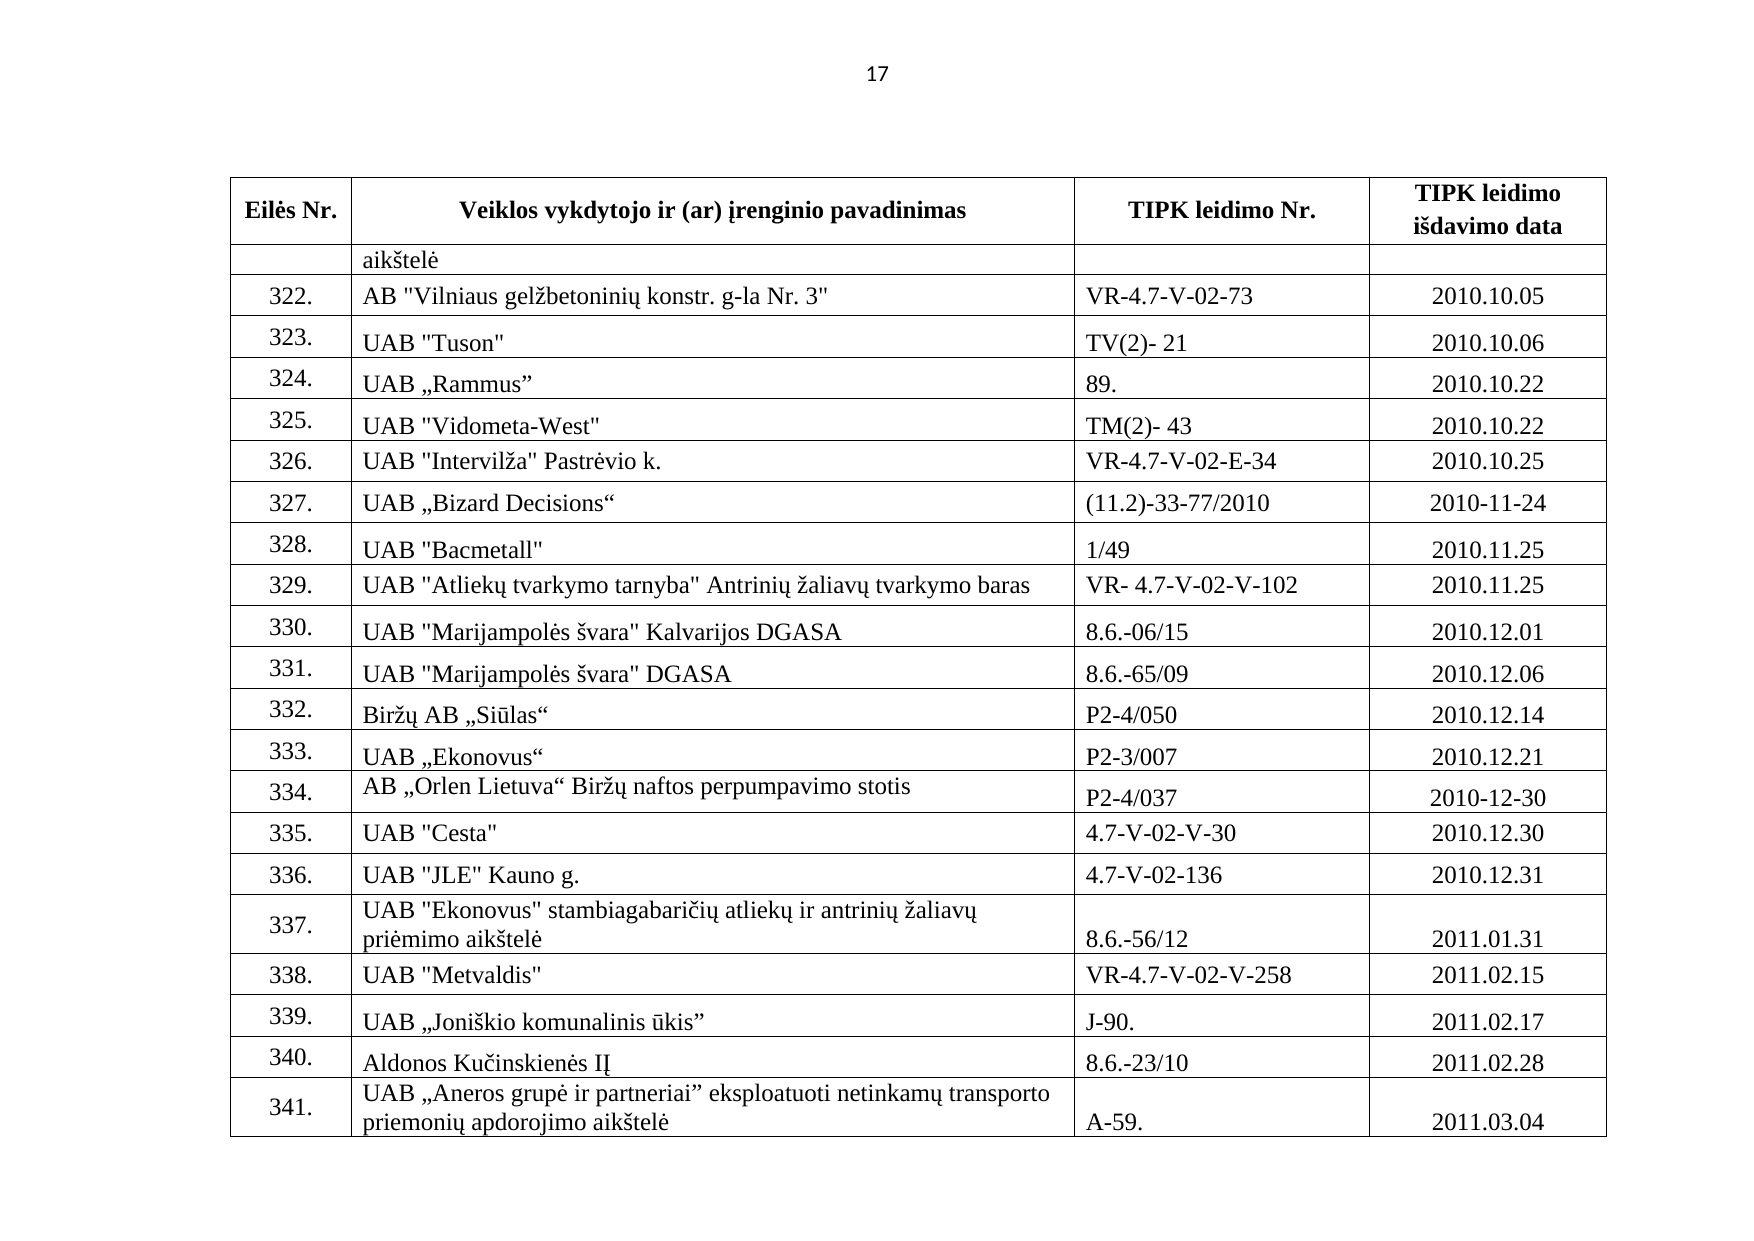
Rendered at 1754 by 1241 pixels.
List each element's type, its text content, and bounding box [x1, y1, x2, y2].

table_cell 325. [231, 399, 351, 439]
table_cell 335. [231, 813, 351, 853]
table_cell J-90. [1075, 995, 1369, 1036]
table_cell 338. [231, 954, 351, 994]
table_cell 8.6.-23/10 [1075, 1037, 1369, 1077]
table_cell 2010.10.22 [1370, 358, 1606, 398]
table_cell 2010.12.01 [1370, 606, 1606, 646]
table_cell P2-3/007 [1075, 730, 1369, 770]
table_cell UAB „Aneros grupė ir partneriai” eksploatuoti netinkamų transporto priemonių apdorojimo aikštelė [352, 1078, 1074, 1136]
table_cell UAB „Rammus” [352, 358, 1074, 398]
table_cell UAB „Ekonovus“ [352, 730, 1074, 770]
table_cell 4.7-V-02-V-30 [1075, 813, 1369, 853]
table_cell 324. [231, 358, 351, 398]
table_cell UAB "Cesta" [352, 813, 1074, 853]
table_cell VR-4.7-V-02-V-258 [1075, 954, 1369, 994]
table_cell 8.6.-06/15 [1075, 606, 1369, 646]
table_cell 330. [231, 606, 351, 646]
table_cell Biržų AB „Siūlas“ [352, 689, 1074, 729]
table_cell 340. [231, 1037, 351, 1077]
table_cell TM(2)- 43 [1075, 399, 1369, 439]
table_cell 336. [231, 854, 351, 894]
table_cell 323. [231, 316, 351, 357]
table_cell 341. [231, 1078, 351, 1136]
table_cell 2010.10.05 [1370, 275, 1606, 315]
table_cell 2010.10.25 [1370, 441, 1606, 481]
table_cell 334. [231, 771, 351, 812]
table_header TIPK leidimo išdavimo data [1370, 178, 1606, 244]
table_cell UAB „Joniškio komunalinis ūkis” [352, 995, 1074, 1036]
table_cell 2010.11.25 [1370, 565, 1606, 605]
table_cell UAB "Marijampolės švara" Kalvarijos DGASA [352, 606, 1074, 646]
table_cell 2010.10.22 [1370, 399, 1606, 439]
table_cell 331. [231, 647, 351, 688]
table_cell 2010.12.30 [1370, 813, 1606, 853]
table_cell 328. [231, 523, 351, 563]
table_cell UAB "JLE" Kauno g. [352, 854, 1074, 894]
table_cell 2011.03.04 [1370, 1078, 1606, 1136]
table_cell 337. [231, 895, 351, 953]
table_cell 326. [231, 441, 351, 481]
table_header Eilės Nr. [231, 178, 351, 244]
table_cell 2010.10.06 [1370, 316, 1606, 357]
table_cell UAB "Vidometa-West" [352, 399, 1074, 439]
table_cell 2010.12.14 [1370, 689, 1606, 729]
table_cell 2010.12.21 [1370, 730, 1606, 770]
table_cell 332. [231, 689, 351, 729]
table_cell A-59. [1075, 1078, 1369, 1136]
table_cell 2010-12-30 [1370, 771, 1606, 812]
table_cell 322. [231, 275, 351, 315]
table_cell 2011.02.17 [1370, 995, 1606, 1036]
table_cell 327. [231, 482, 351, 522]
table_cell P2-4/037 [1075, 771, 1369, 812]
table_cell 2010.12.06 [1370, 647, 1606, 688]
table_cell TV(2)- 21 [1075, 316, 1369, 357]
table_cell VR- 4.7-V-02-V-102 [1075, 565, 1369, 605]
table_cell UAB „Bizard Decisions“ [352, 482, 1074, 522]
table_cell 2011.02.15 [1370, 954, 1606, 994]
table_cell 1/49 [1075, 523, 1369, 563]
table_cell UAB "Intervilža" Pastrėvio k. [352, 441, 1074, 481]
table_cell AB "Vilniaus gelžbetoninių konstr. g-la Nr. 3" [352, 275, 1074, 315]
table_cell VR-4.7-V-02-E-34 [1075, 441, 1369, 481]
table_cell [1075, 245, 1369, 274]
table_header Veiklos vykdytojo ir (ar) įrenginio pavadinimas [352, 178, 1074, 244]
table_cell UAB "Atliekų tvarkymo tarnyba" Antrinių žaliavų tvarkymo baras [352, 565, 1074, 605]
table_cell UAB "Marijampolės švara" DGASA [352, 647, 1074, 688]
table_cell VR-4.7-V-02-73 [1075, 275, 1369, 315]
table_cell [1370, 245, 1606, 274]
table_cell 8.6.-65/09 [1075, 647, 1369, 688]
table_cell [231, 245, 351, 274]
table_cell UAB "Metvaldis" [352, 954, 1074, 994]
table_cell 8.6.-56/12 [1075, 895, 1369, 953]
table_cell 4.7-V-02-136 [1075, 854, 1369, 894]
table_cell aikštelė [352, 245, 1074, 274]
table_cell 2011.01.31 [1370, 895, 1606, 953]
table_cell 329. [231, 565, 351, 605]
table_cell 339. [231, 995, 351, 1036]
table_cell (11.2)-33-77/2010 [1075, 482, 1369, 522]
table_cell P2-4/050 [1075, 689, 1369, 729]
table_cell 333. [231, 730, 351, 770]
table_cell 2010-11-24 [1370, 482, 1606, 522]
table_cell 89. [1075, 358, 1369, 398]
table_cell UAB "Bacmetall" [352, 523, 1074, 563]
table_cell 2010.11.25 [1370, 523, 1606, 563]
table_cell 2010.12.31 [1370, 854, 1606, 894]
table_cell 2011.02.28 [1370, 1037, 1606, 1077]
table_cell UAB "Ekonovus" stambiagabaričių atliekų ir antrinių žaliavų priėmimo aikštelė [352, 895, 1074, 953]
table_cell UAB "Tuson" [352, 316, 1074, 357]
table_cell AB „Orlen Lietuva“ Biržų naftos perpumpavimo stotis [352, 771, 1074, 812]
table_cell Aldonos Kučinskienės IĮ [352, 1037, 1074, 1077]
table_header TIPK leidimo Nr. [1075, 178, 1369, 244]
